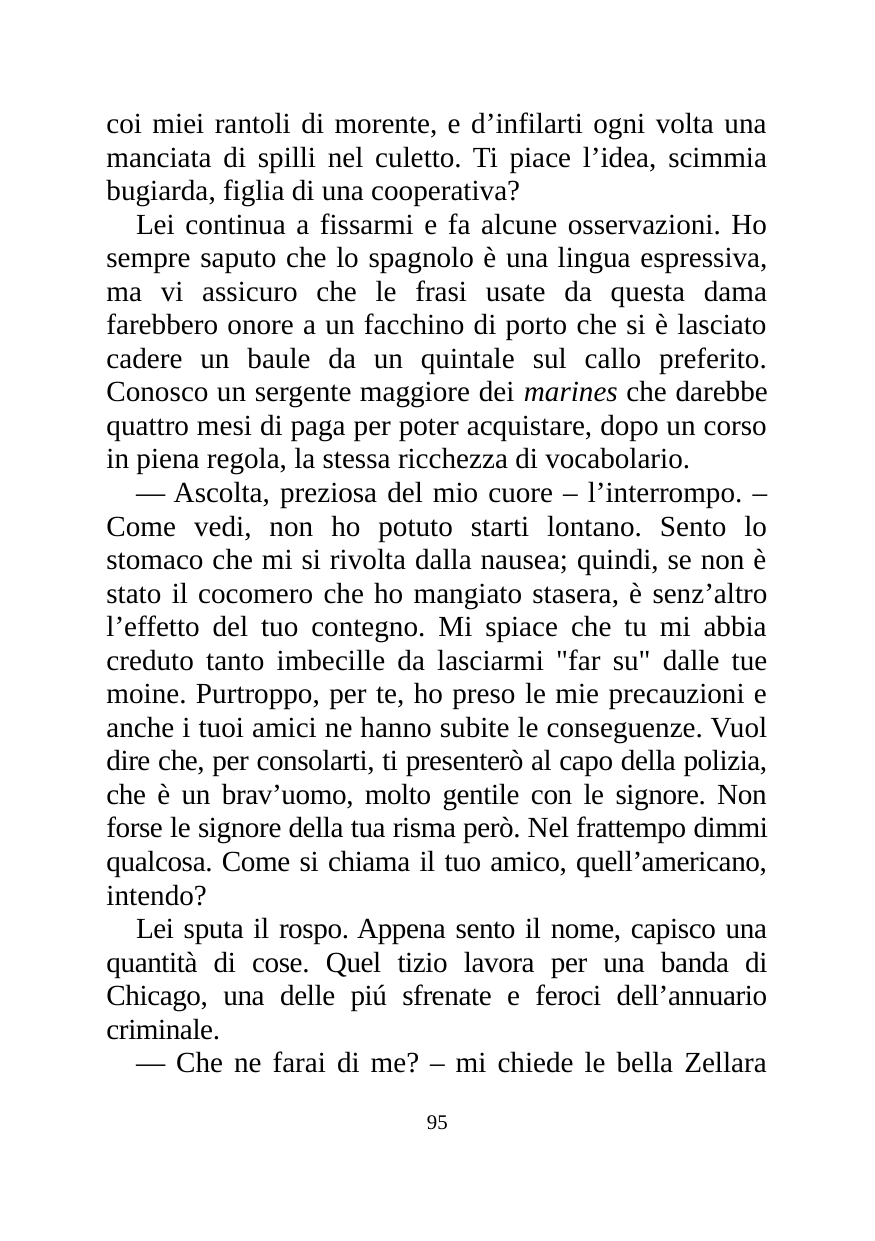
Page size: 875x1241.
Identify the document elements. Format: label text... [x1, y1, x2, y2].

text Lei continua a fissarmi e fa alcune osservazioni. Ho sempre saputo che lo spagnolo è una lingua espressiva, ma vi assicuro che le frasi usate da questa dama farebbero onore a un facchino di porto che si è lasciato cadere un baule da un quintale sul callo preferito. Conosco un sergente maggiore dei marines che darebbe quattro mesi di paga per poter acquistare, dopo un corso in piena regola, la stessa ricchezza di vocabolario. [106, 207, 768, 475]
text — Che ne farai di me? – mi chiede le bella Zellara [106, 1045, 768, 1079]
text — Ascolta, preziosa del mio cuore – l’interrompo. – Come vedi, non ho potuto starti lontano. Sento lo stomaco che mi si rivolta dalla nausea; quindi, se non è stato il cocomero che ho mangiato stasera, è senz’altro l’effetto del tuo contegno. Mi spiace che tu mi abbia creduto tanto imbecille da lasciarmi "far su" dalle tue moine. Purtroppo, per te, ho preso le mie precauzioni e anche i tuoi amici ne hanno subite le conseguenze. Vuol dire che, per consolarti, ti presenterò al capo della polizia, che è un brav’uomo, molto gentile con le signore. Non forse le signore della tua risma però. Nel frattempo dimmi qualcosa. Come si chiama il tuo amico, quell’americano, intendo? [106, 475, 768, 911]
text coi miei rantoli di morente, e d’infilarti ogni volta una manciata di spilli nel culetto. Ti piace l’idea, scimmia bugiarda, figlia di una cooperativa? [106, 106, 768, 207]
text Lei sputa il rospo. Appena sento il nome, capisco una quantità di cose. Quel tizio lavora per una banda di Chicago, una delle piú sfrenate e feroci dell’annuario criminale. [106, 911, 768, 1045]
